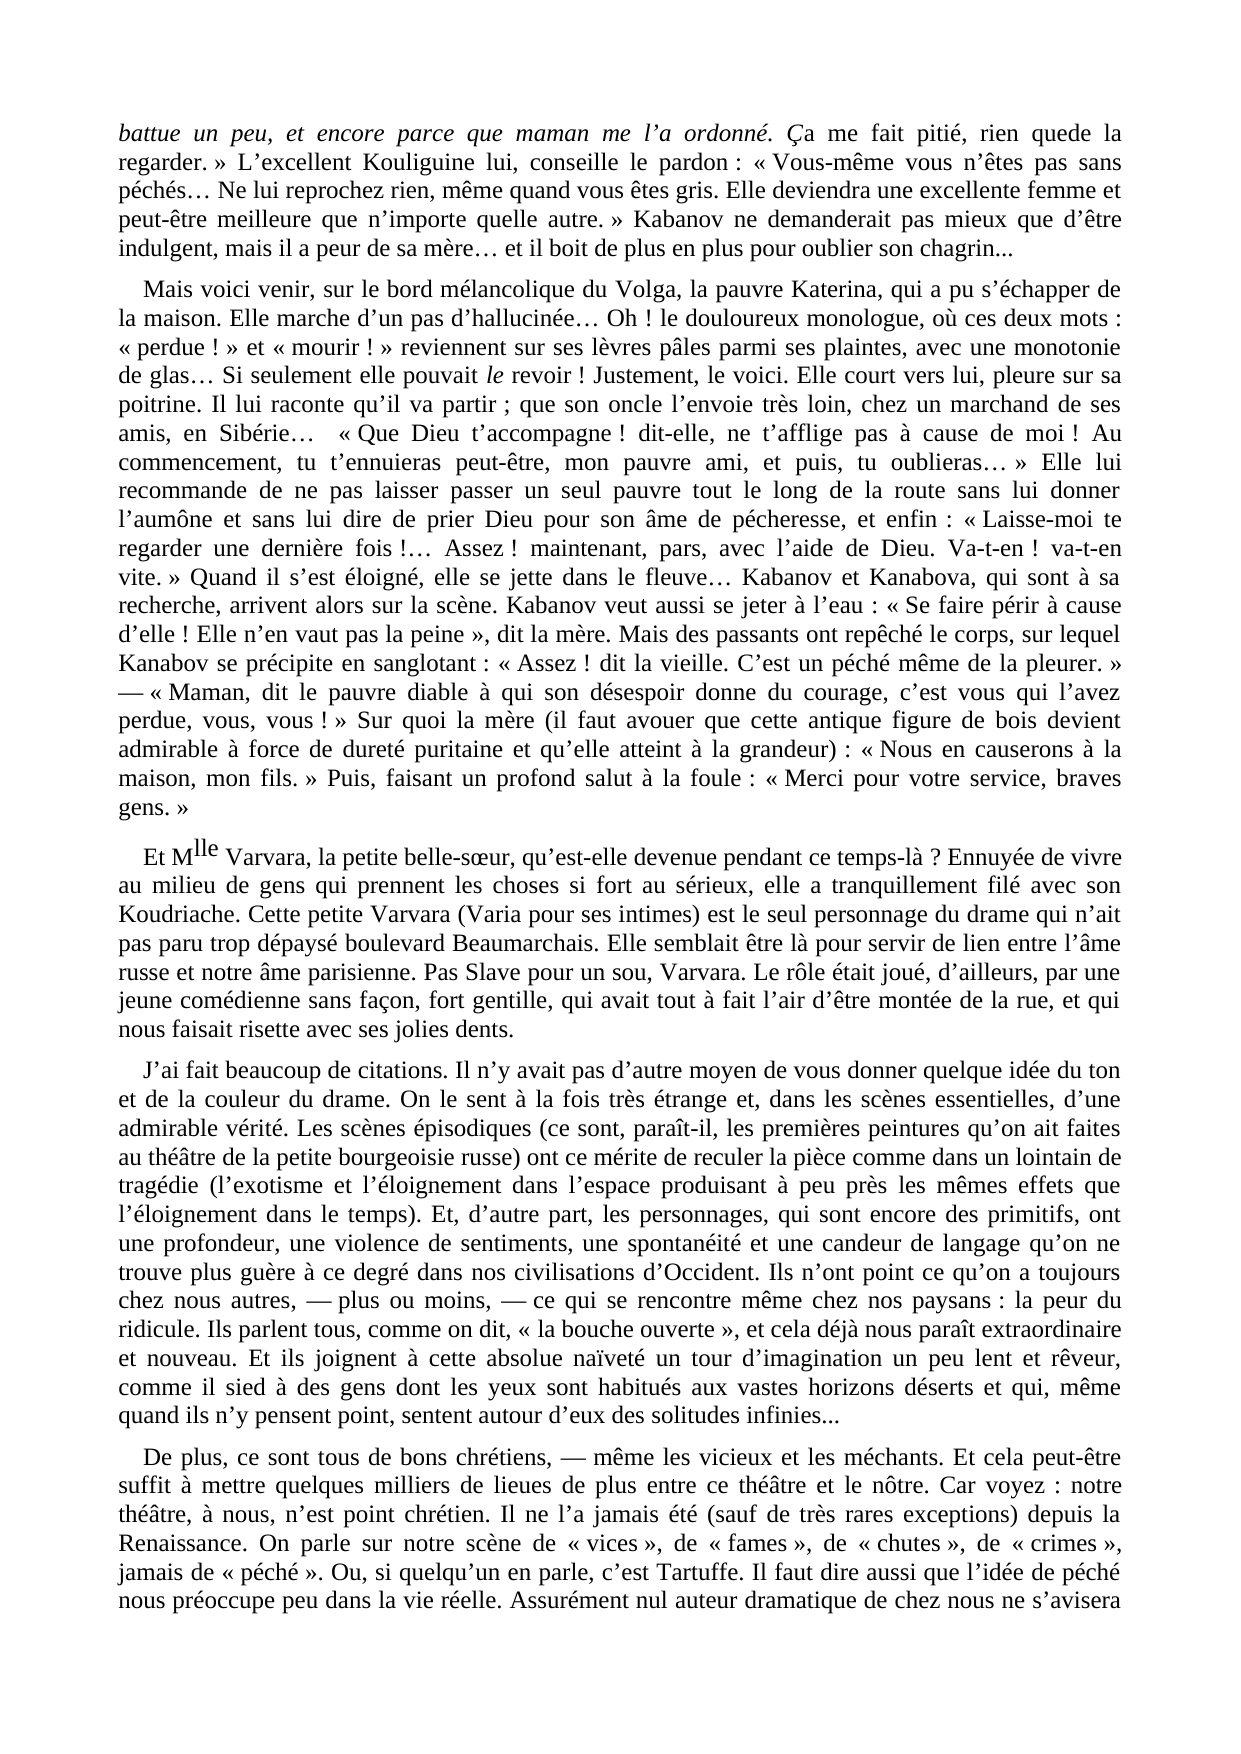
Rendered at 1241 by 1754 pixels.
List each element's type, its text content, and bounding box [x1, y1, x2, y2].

text battue un peu, et encore parce que maman me l’a ordonné. Ça me fait pitié, rien quede la regarder. » L’excellent Kouliguine lui, conseille le pardon : « Vous-même vous n’êtes pas sans péchés… Ne lui reprochez rien, même quand vous êtes gris. Elle deviendra une excellente femme et peut-être meilleure que n’importe quelle autre. » Kabanov ne demanderait pas mieux que d’être indulgent, mais il a peur de sa mère… et il boit de plus en plus pour oublier son chagrin... [118, 118, 1122, 262]
text J’ai fait beaucoup de citations. Il n’y avait pas d’autre moyen de vous donner quelque idée du ton et de la couleur du drame. On le sent à la fois très étrange et, dans les scènes essentielles, d’une admirable vérité. Les scènes épisodiques (ce sont, paraît-il, les premières peintures qu’on ait faites au théâtre de la petite bourgeoisie russe) ont ce mérite de reculer la pièce comme dans un lointain de tragédie (l’exotisme et l’éloignement dans l’espace produisant à peu près les mêmes effets que l’éloignement dans le temps). Et, d’autre part, les personnages, qui sont encore des primitifs, ont une profondeur, une violence de sentiments, une spontanéité et une candeur de langage qu’on ne trouve plus guère à ce degré dans nos civilisations d’Occident. Ils n’ont point ce qu’on a toujours chez nous autres, — plus ou moins, — ce qui se rencontre même chez nos paysans : la peur du ridicule. Ils parlent tous, comme on dit, « la bouche ouverte », et cela déjà nous paraît extraordinaire et nouveau. Et ils joignent à cette absolue naïveté un tour d’imagination un peu lent et rêveur, comme il sied à des gens dont les yeux sont habitués aux vastes horizons déserts et qui, même quand ils n’y pensent point, sentent autour d’eux des solitudes infinies... [118, 1055, 1122, 1429]
text De plus, ce sont tous de bons chrétiens, — même les vicieux et les méchants. Et cela peut-être suffit à mettre quelques milliers de lieues de plus entre ce théâtre et le nôtre. Car voyez : notre théâtre, à nous, n’est point chrétien. Il ne l’a jamais été (sauf de très rares exceptions) depuis la Renaissance. On parle sur notre scène de « vices », de « fames », de « chutes », de « crimes », jamais de « péché ». Ou, si quelqu’un en parle, c’est Tartuffe. Il faut dire aussi que l’idée de péché nous préoccupe peu dans la vie réelle. Assurément nul auteur dramatique de chez nous ne s’avisera [118, 1442, 1122, 1614]
text Mais voici venir, sur le bord mélancolique du Volga, la pauvre Katerina, qui a pu s’échapper de la maison. Elle marche d’un pas d’hallucinée… Oh ! le douloureux monologue, où ces deux mots : « perdue ! » et « mourir ! » reviennent sur ses lèvres pâles parmi ses plaintes, avec une monotonie de glas… Si seulement elle pouvait le revoir ! Justement, le voici. Elle court vers lui, pleure sur sa poitrine. Il lui raconte qu’il va partir ; que son oncle l’envoie très loin, chez un marchand de ses amis, en Sibérie… « Que Dieu t’accompagne ! dit-elle, ne t’afflige pas à cause de moi ! Au commencement, tu t’ennuieras peut-être, mon pauvre ami, et puis, tu oublieras… » Elle lui recommande de ne pas laisser passer un seul pauvre tout le long de la route sans lui donner l’aumône et sans lui dire de prier Dieu pour son âme de pécheresse, et enfin : « Laisse-moi te regarder une dernière fois !… Assez ! maintenant, pars, avec l’aide de Dieu. Va-t-en ! va-t-en vite. » Quand il s’est éloigné, elle se jette dans le fleuve… Kabanov et Kanabova, qui sont à sa recherche, arrivent alors sur la scène. Kabanov veut aussi se jeter à l’eau : « Se faire périr à cause d’elle ! Elle n’en vaut pas la peine », dit la mère. Mais des passants ont repêché le corps, sur lequel Kanabov se précipite en sanglotant : « Assez ! dit la vieille. C’est un péché même de la pleurer. » — « Maman, dit le pauvre diable à qui son désespoir donne du courage, c’est vous qui l’avez perdue, vous, vous ! » Sur quoi la mère (il faut avouer que cette antique figure de bois devient admirable à force de dureté puritaine et qu’elle atteint à la grandeur) : « Nous en causerons à la maison, mon fils. » Puis, faisant un profond salut à la foule : « Merci pour votre service, braves gens. » [118, 274, 1122, 821]
text Et Mlle Varvara, la petite belle-sœur, qu’est-elle devenue pendant ce temps-là ? Ennuyée de vivre au milieu de gens qui prennent les choses si fort au sérieux, elle a tranquillement filé avec son Koudriache. Cette petite Varvara (Varia pour ses intimes) est le seul personnage du drame qui n’ait pas paru trop dépaysé boulevard Beaumarchais. Elle semblait être là pour servir de lien entre l’âme russe et notre âme parisienne. Pas Slave pour un sou, Varvara. Le rôle était joué, d’ailleurs, par une jeune comédienne sans façon, fort gentille, qui avait tout à fait l’air d’être montée de la rue, et qui nous faisait risette avec ses jolies dents. [118, 833, 1122, 1043]
